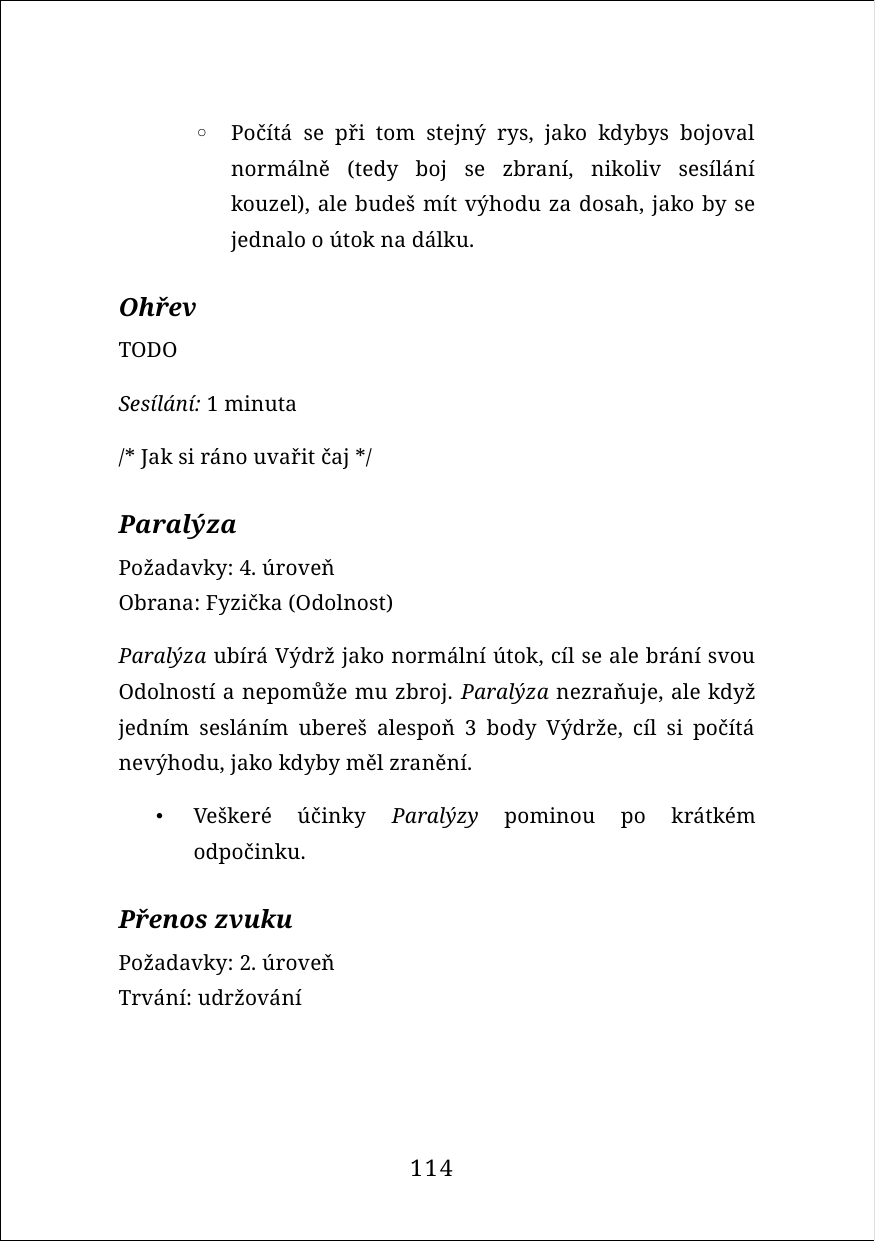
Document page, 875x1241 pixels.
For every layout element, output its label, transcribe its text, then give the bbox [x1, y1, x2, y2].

text Sesílání: 1 minuta [118, 389, 756, 417]
text Požadavky: 4. úroveň Obrana: Fyzička (Odolnost) [118, 553, 756, 617]
subtitle Ohřev [118, 290, 756, 324]
list Veškeré účinky Paralýzy pominou po krátkém odpočinku. [156, 801, 756, 865]
subtitle Paralýza [118, 507, 756, 541]
text Požadavky: 2. úroveň Trvání: udržování [118, 948, 756, 1012]
text TODO [118, 336, 756, 364]
text Paralýza ubírá Výdrž jako normální útok, cíl se ale brání svou Odolností a nepomůže mu zbroj. Paralýza nezraňuje, ale když jedním sesláním ubereš alespoň 3 body Výdrže, cíl si počítá nevýhodu, jako kdyby měl zranění. [118, 642, 756, 777]
subtitle Přenos zvuku [118, 902, 756, 936]
list Počítá se při tom stejný rys, jako kdybys bojoval normálně (tedy boj se zbraní, nikoliv sesílání kouzel), ale budeš mít výhodu za dosah, jako by se jednalo o útok na dálku. [193, 118, 756, 253]
text /* Jak si ráno uvařit čaj */ [118, 442, 756, 471]
